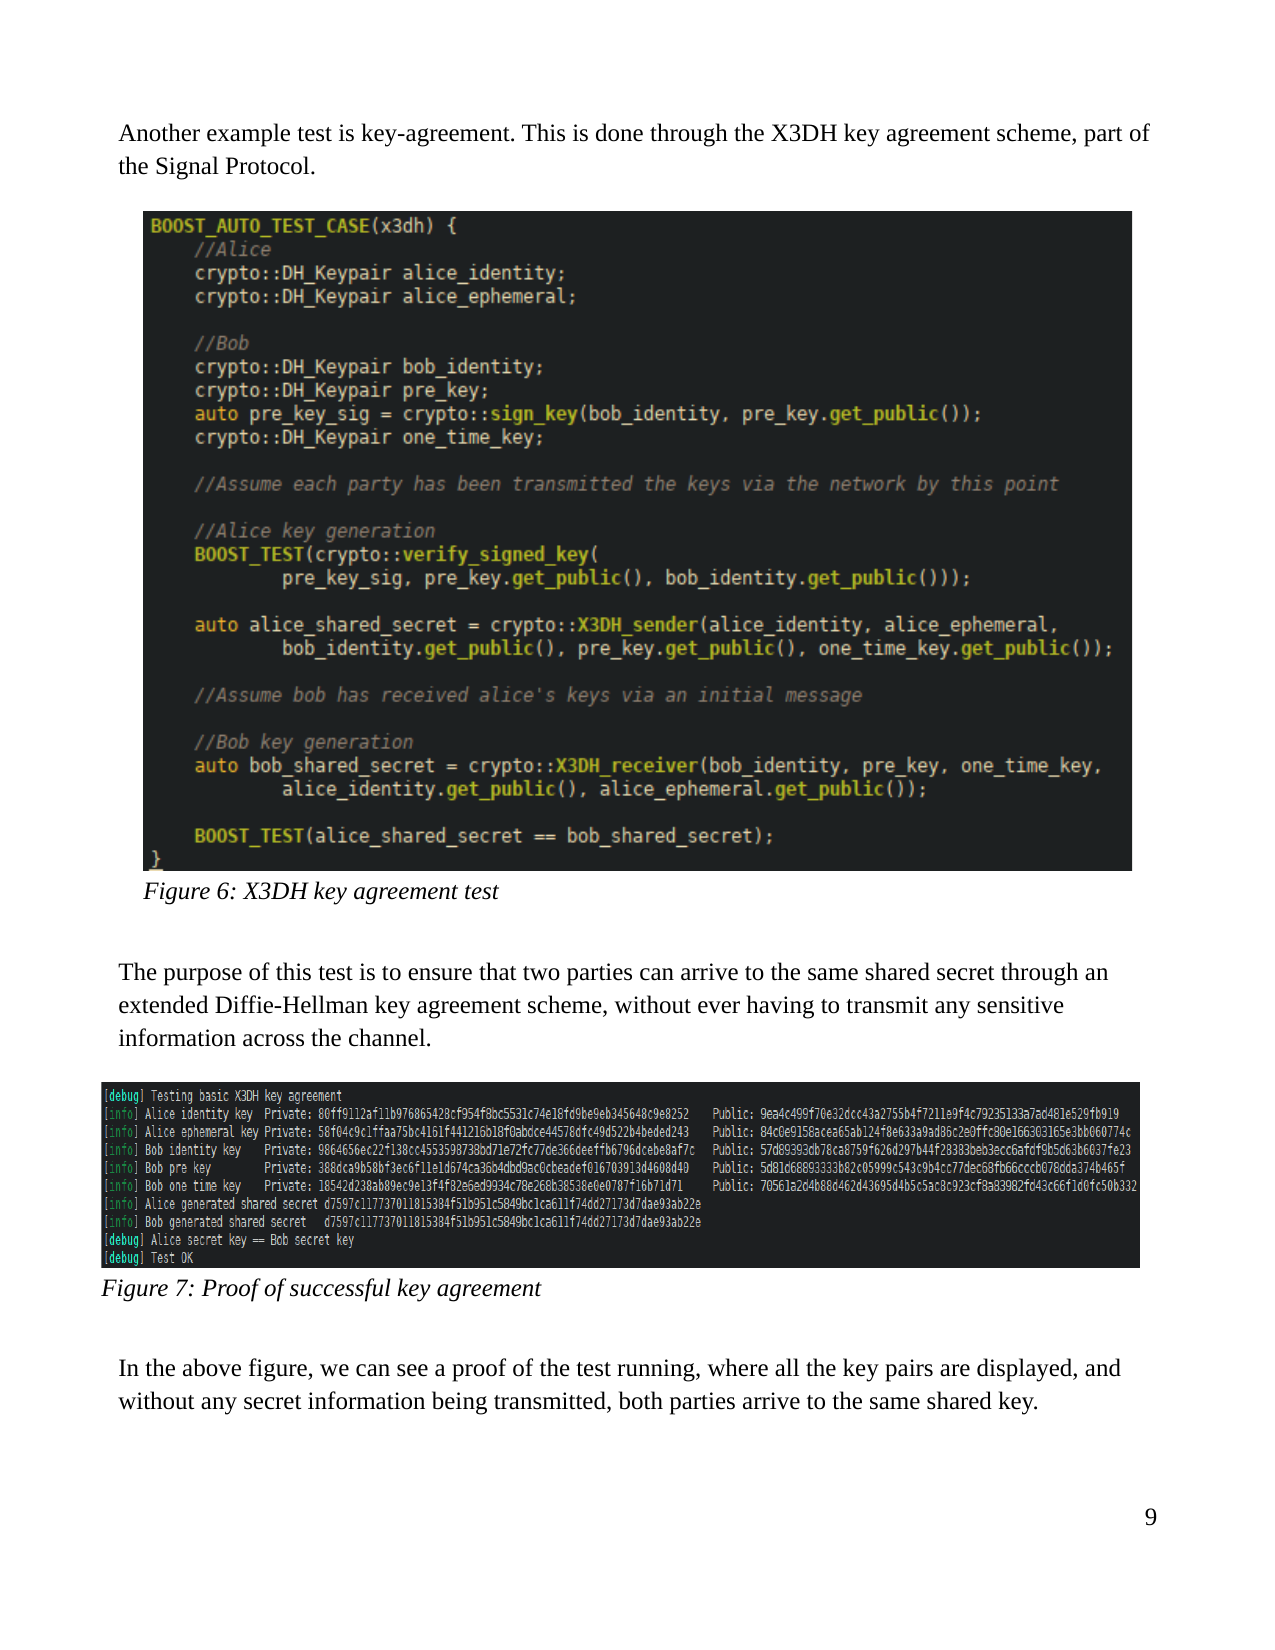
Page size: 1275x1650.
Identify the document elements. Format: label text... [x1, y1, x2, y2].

picture [101, 1082, 1140, 1268]
text Another example test is key-agreement. This is done through the X3DH key agreement scheme, part of the Signal Protocol. [118, 118, 1157, 180]
text Figure 6: X3DH key agreement test [143, 871, 1132, 905]
text In the above figure, we can see a proof of the test running, where all the key pairs are displayed, and without any secret information being transmitted, both parties arrive to the same shared key. [118, 1353, 1157, 1415]
text Figure 7: Proof of successful key agreement [101, 1268, 1174, 1302]
picture [143, 211, 1133, 871]
text The purpose of this test is to ensure that two parties can arrive to the same shared secret through an extended Diffie-Hellman key agreement scheme, without ever having to transmit any sensitive information across the channel. [118, 957, 1157, 1051]
